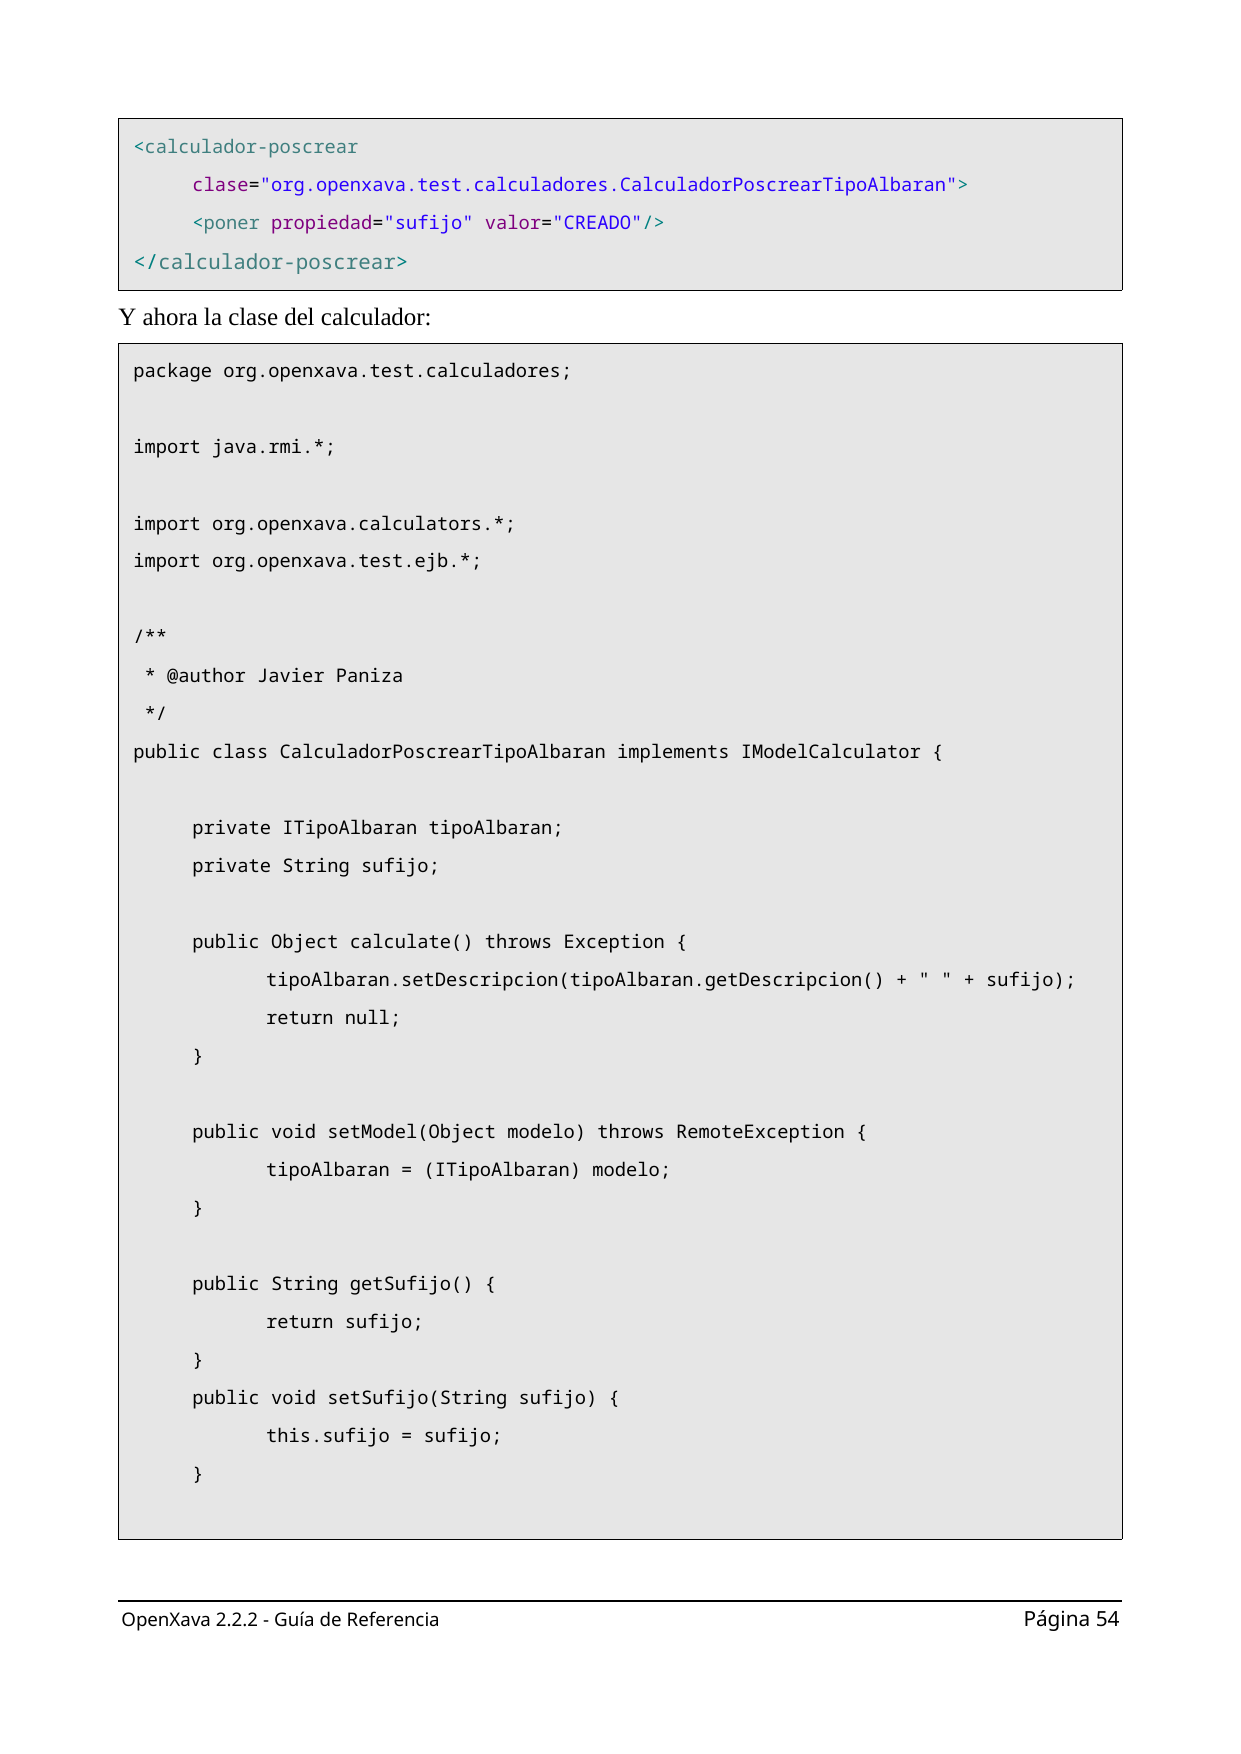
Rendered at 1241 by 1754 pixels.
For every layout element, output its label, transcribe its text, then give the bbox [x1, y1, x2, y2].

text } [119, 1179, 1122, 1217]
text this.sufijo = sufijo; [119, 1407, 1122, 1446]
text </calculador-poscrear> [119, 232, 1122, 290]
text public void setModel(Object modelo) throws RemoteException { [119, 1103, 1122, 1141]
text import java.rmi.*; [119, 419, 1122, 457]
text import org.openxava.test.ejb.*; [119, 533, 1122, 571]
text /** [119, 609, 1122, 647]
text public Object calculate() throws Exception { [119, 913, 1122, 951]
text } [119, 1027, 1122, 1065]
text private String sufijo; [119, 837, 1122, 875]
text Y ahora la clase del calculador: [118, 303, 1122, 330]
text tipoAlbaran.setDescripcion(tipoAlbaran.getDescripcion() + " " + sufijo); [119, 951, 1122, 989]
text import org.openxava.calculators.*; [119, 495, 1122, 533]
text <poner propiedad="sufijo" valor="CREADO"/> [119, 194, 1122, 232]
text tipoAlbaran = (ITipoAlbaran) modelo; [119, 1141, 1122, 1179]
text } [119, 1331, 1122, 1369]
text <calculador-poscrear [119, 119, 1122, 156]
text public class CalculadorPoscrearTipoAlbaran implements IModelCalculator { [119, 723, 1122, 761]
text * @author Javier Paniza [119, 647, 1122, 685]
text public String getSufijo() { [119, 1255, 1122, 1293]
text return sufijo; [119, 1293, 1122, 1331]
text } [119, 1446, 1122, 1483]
text private ITipoAlbaran tipoAlbaran; [119, 799, 1122, 837]
text */ [119, 685, 1122, 723]
text public void setSufijo(String sufijo) { [119, 1369, 1122, 1407]
text package org.openxava.test.calculadores; [119, 344, 1122, 381]
text return null; [119, 989, 1122, 1027]
text clase="org.openxava.test.calculadores.CalculadorPoscrearTipoAlbaran"> [119, 156, 1122, 194]
